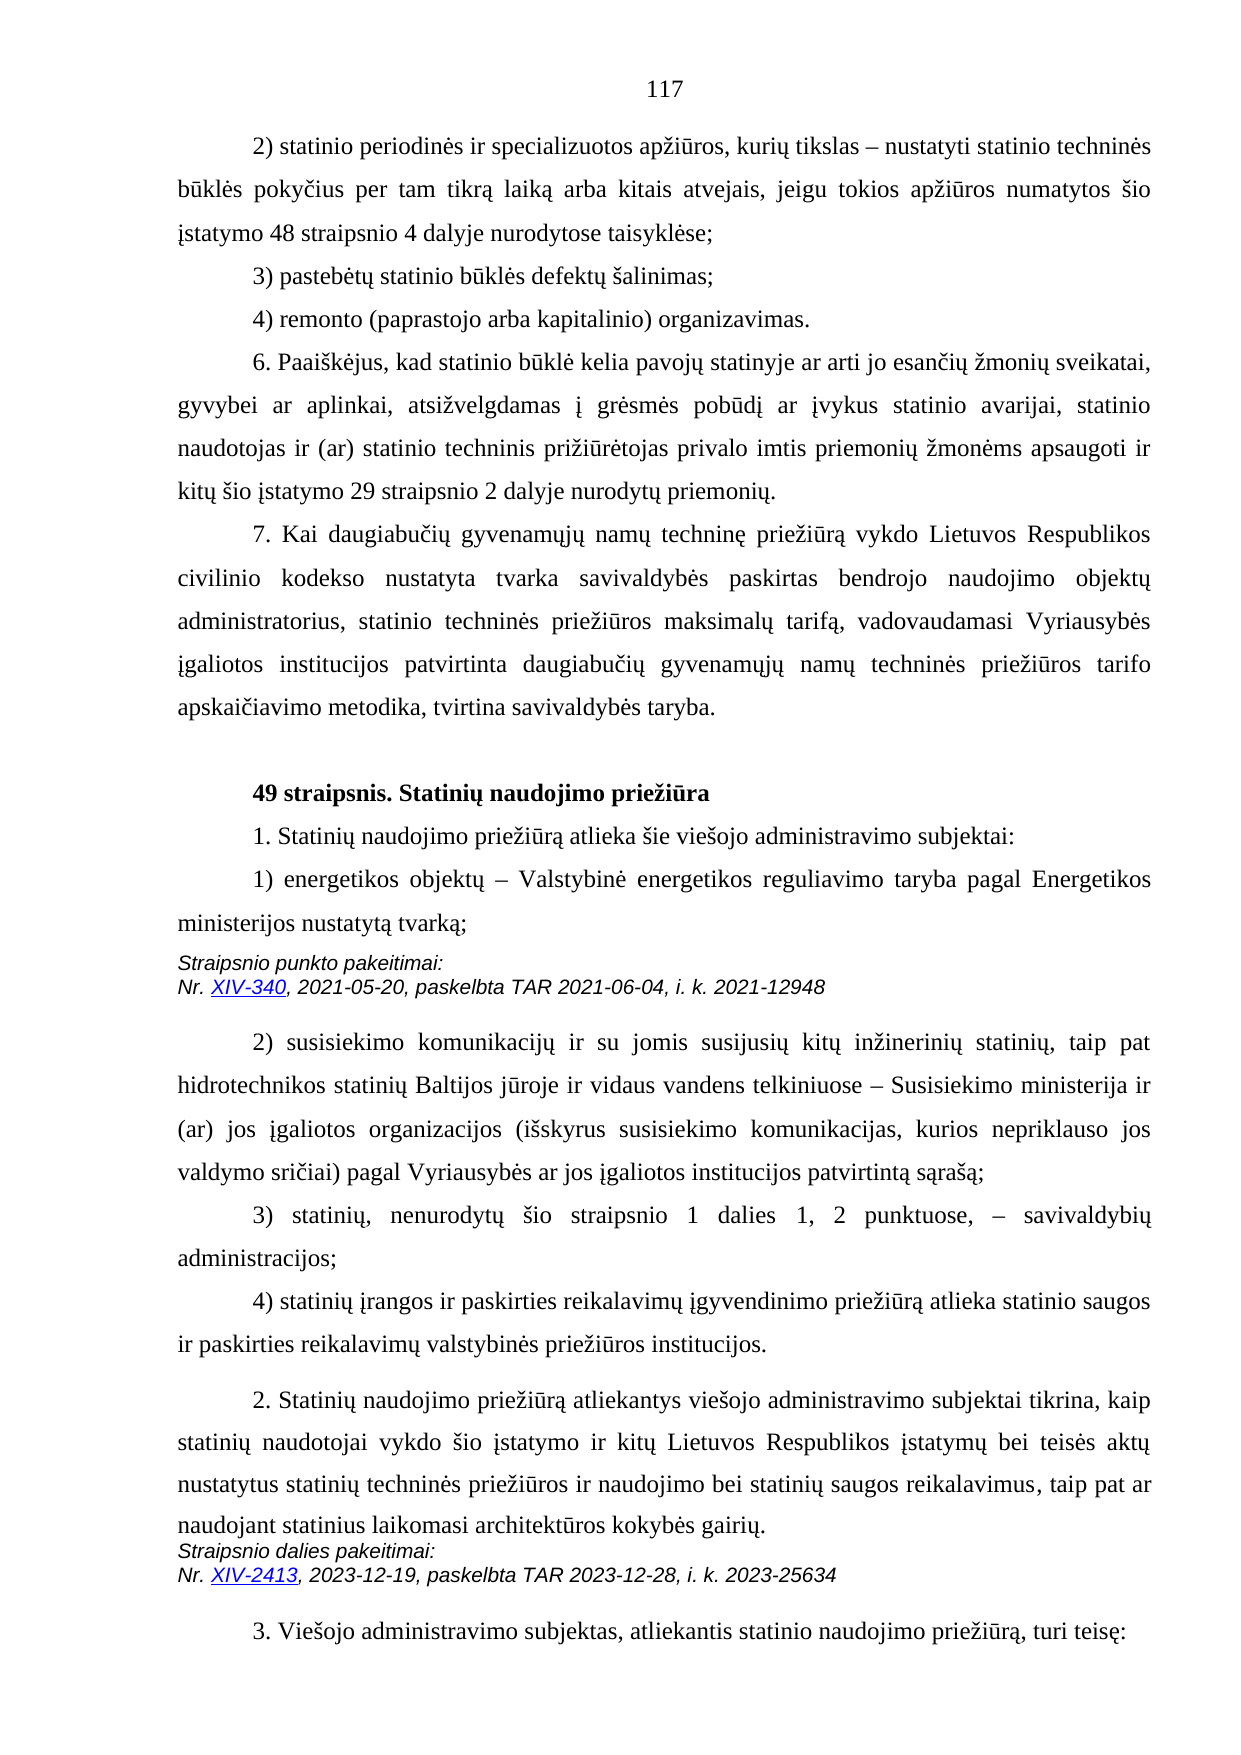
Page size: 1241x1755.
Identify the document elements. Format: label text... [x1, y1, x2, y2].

text Straipsnio dalies pakeitimai: [177, 1539, 1152, 1563]
text 6. Paaiškėjus, kad statinio būklė kelia pavojų statinyje ar arti jo esančių žmonių sveikatai, gyvybei ar aplinkai, atsižvelgdamas į grėsmės pobūdį ar įvykus statinio avarijai, statinio naudotojas ir (ar) statinio techninis prižiūrėtojas privalo imtis priemonių žmonėms apsaugoti ir kitų šio įstatymo 29 straipsnio 2 dalyje nurodytų priemonių. [177, 347, 1152, 505]
text 1. Statinių naudojimo priežiūrą atlieka šie viešojo administravimo subjektai: [177, 821, 1152, 850]
text 2. Statinių naudojimo priežiūrą atliekantys viešojo administravimo subjektai tikrina, kaip statinių naudotojai vykdo šio įstatymo ir kitų Lietuvos Respublikos įstatymų bei teisės aktų nustatytus statinių techninės priežiūros ir naudojimo bei statinių saugos reikalavimus, taip pat ar naudojant statinius laikomasi architektūros kokybės gairių. [177, 1372, 1152, 1539]
text 3) statinių, nenurodytų šio straipsnio 1 dalies 1, 2 punktuose, – savivaldybių administracijos; [177, 1200, 1152, 1272]
text Nr. XIV-340, 2021-05-20, paskelbta TAR 2021-06-04, i. k. 2021-12948 [177, 975, 1152, 999]
text 7. Kai daugiabučių gyvenamųjų namų techninę priežiūrą vykdo Lietuvos Respublikos civilinio kodekso nustatyta tvarka savivaldybės paskirtas bendrojo naudojimo objektų administratorius, statinio techninės priežiūros maksimalų tarifą, vadovaudamasi Vyriausybės įgaliotos institucijos patvirtinta daugiabučių gyvenamųjų namų techninės priežiūros tarifo apskaičiavimo metodika, tvirtina savivaldybės taryba. [177, 519, 1152, 721]
text Straipsnio punkto pakeitimai: [177, 951, 1152, 975]
text Nr. XIV-2413, 2023-12-19, paskelbta TAR 2023-12-28, i. k. 2023-25634 [177, 1563, 1152, 1587]
text 49 straipsnis. Statinių naudojimo priežiūra [177, 778, 1152, 807]
text 3. Viešojo administravimo subjektas, atliekantis statinio naudojimo priežiūrą, turi teisę: [177, 1616, 1152, 1644]
text 4) statinių įrangos ir paskirties reikalavimų įgyvendinimo priežiūrą atlieka statinio saugos ir paskirties reikalavimų valstybinės priežiūros institucijos. [177, 1286, 1152, 1358]
text 2) susisiekimo komunikacijų ir su jomis susijusių kitų inžinerinių statinių, taip pat hidrotechnikos statinių Baltijos jūroje ir vidaus vandens telkiniuose – Susisiekimo ministerija ir (ar) jos įgaliotos organizacijos (išskyrus susisiekimo komunikacijas, kurios nepriklauso jos valdymo sričiai) pagal Vyriausybės ar jos įgaliotos institucijos patvirtintą sąrašą; [177, 1027, 1152, 1186]
text 1) energetikos objektų – Valstybinė energetikos reguliavimo taryba pagal Energetikos ministerijos nustatytą tvarką; [177, 864, 1152, 936]
text 4) remonto (paprastojo arba kapitalinio) organizavimas. [177, 304, 1152, 333]
text 2) statinio periodinės ir specializuotos apžiūros, kurių tikslas – nustatyti statinio techninės būklės pokyčius per tam tikrą laiką arba kitais atvejais, jeigu tokios apžiūros numatytos šio įstatymo 48 straipsnio 4 dalyje nurodytose taisyklėse; [177, 131, 1152, 246]
text 3) pastebėtų statinio būklės defektų šalinimas; [177, 261, 1152, 289]
